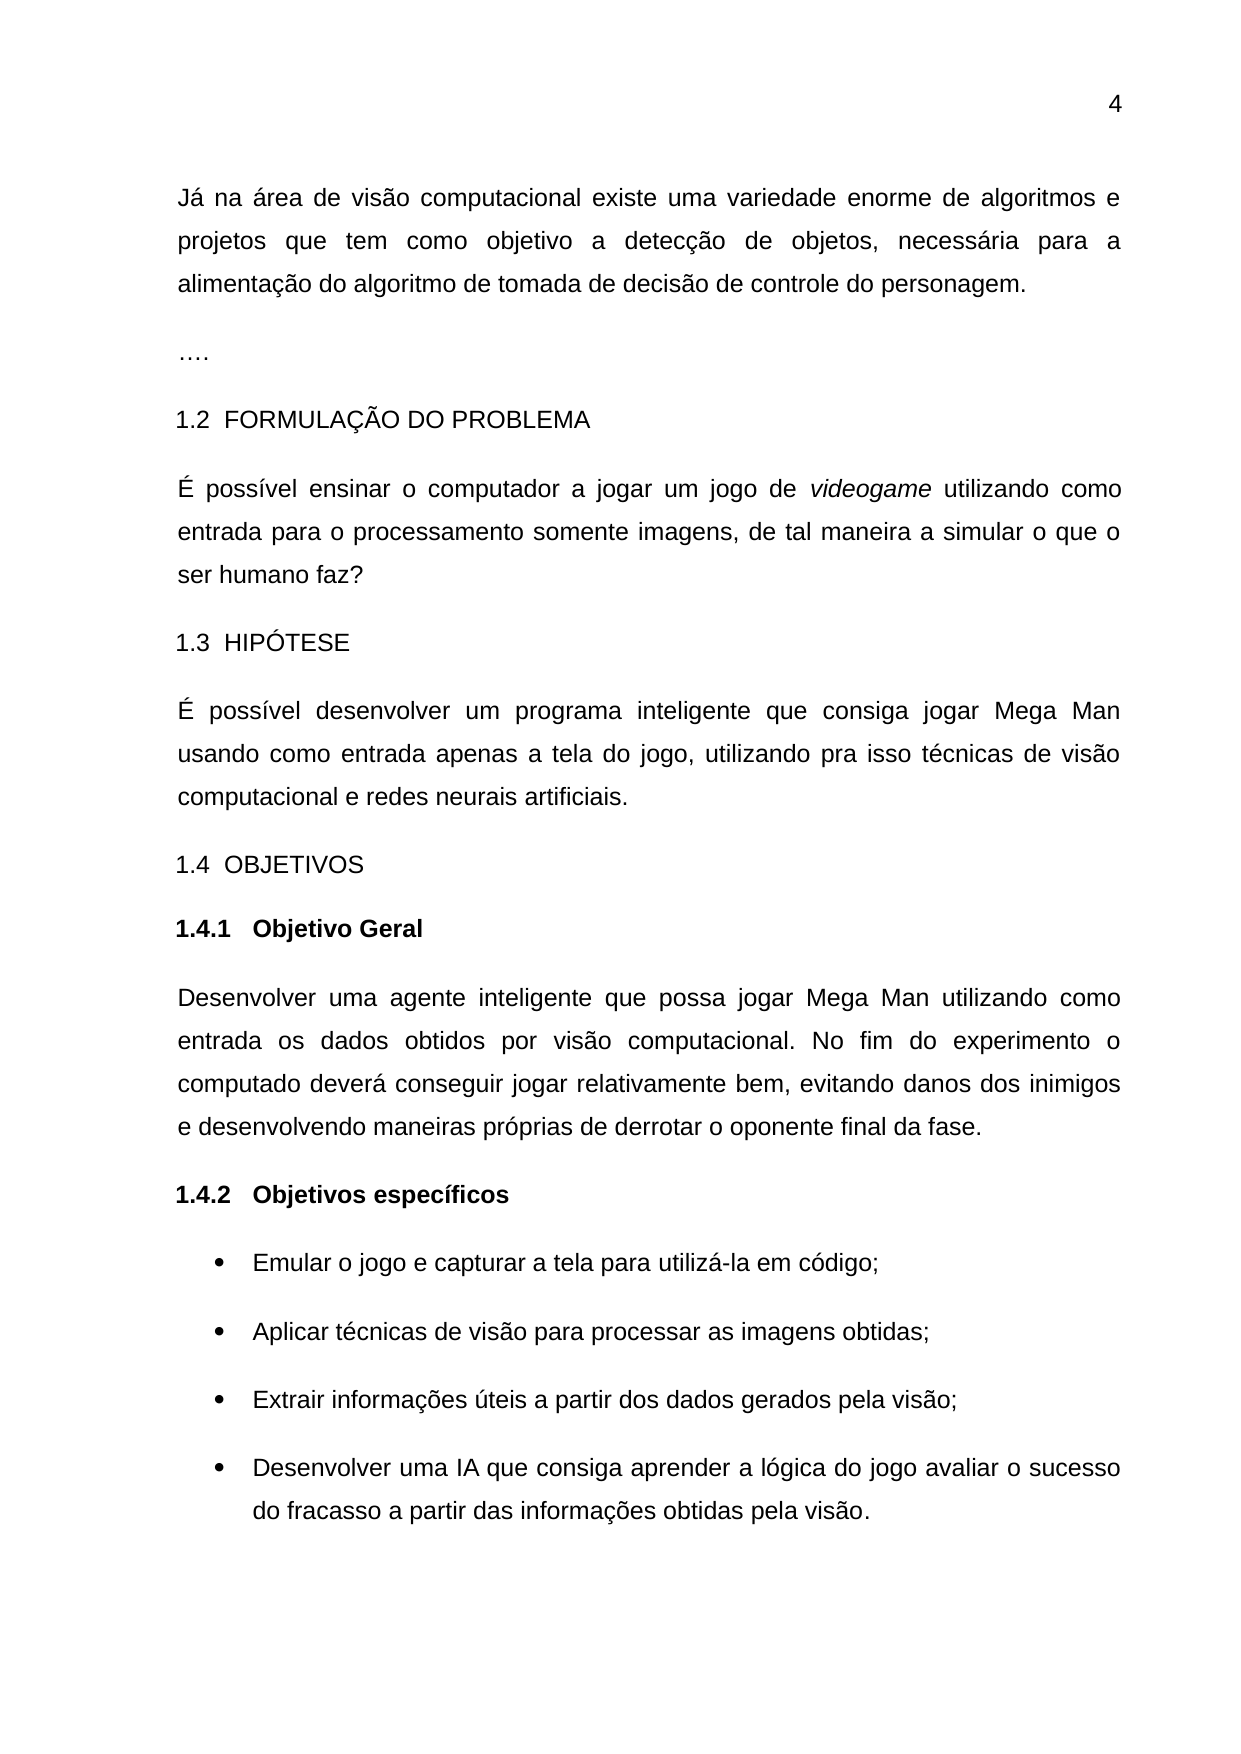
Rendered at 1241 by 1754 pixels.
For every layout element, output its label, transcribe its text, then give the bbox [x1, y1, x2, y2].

list Extrair informações úteis a partir dos dados gerados pela visão; [215, 1385, 1122, 1413]
list Emular o jogo e capturar a tela para utilizá-la em código; [215, 1248, 1122, 1277]
text Desenvolver uma agente inteligente que possa jogar Mega Man utilizando como entrada os dados obtidos por visão computacional. No fim do experimento o computado deverá conseguir jogar relativamente bem, evitando danos dos inimigos e desenvolvendo maneiras próprias de derrotar o oponente final da fase. [177, 983, 1122, 1141]
text Já na área de visão computacional existe uma variedade enorme de algoritmos e projetos que tem como objetivo a detecção de objetos, necessária para a alimentação do algoritmo de tomada de decisão de controle do personagem. [177, 183, 1122, 298]
subtitle FORMULAÇÃO DO PROBLEMA [168, 406, 1122, 434]
subtitle OBJETIVOS [168, 851, 1122, 879]
text É possível ensinar o computador a jogar um jogo de videogame utilizando como entrada para o processamento somente imagens, de tal maneira a simular o que o ser humano faz? [177, 474, 1122, 589]
subtitle Objetivos específicos [168, 1180, 1122, 1209]
subtitle HIPÓTESE [168, 628, 1122, 657]
text É possível desenvolver um programa inteligente que consiga jogar Mega Man usando como entrada apenas a tela do jogo, utilizando pra isso técnicas de visão computacional e redes neurais artificiais. [177, 696, 1122, 811]
list Aplicar técnicas de visão para processar as imagens obtidas; [215, 1316, 1122, 1345]
text …. [177, 337, 1122, 366]
list Desenvolver uma IA que consiga aprender a lógica do jogo avaliar o sucesso do fracasso a partir das informações obtidas pela visão. [215, 1453, 1122, 1525]
subtitle Objetivo Geral [168, 914, 1122, 943]
